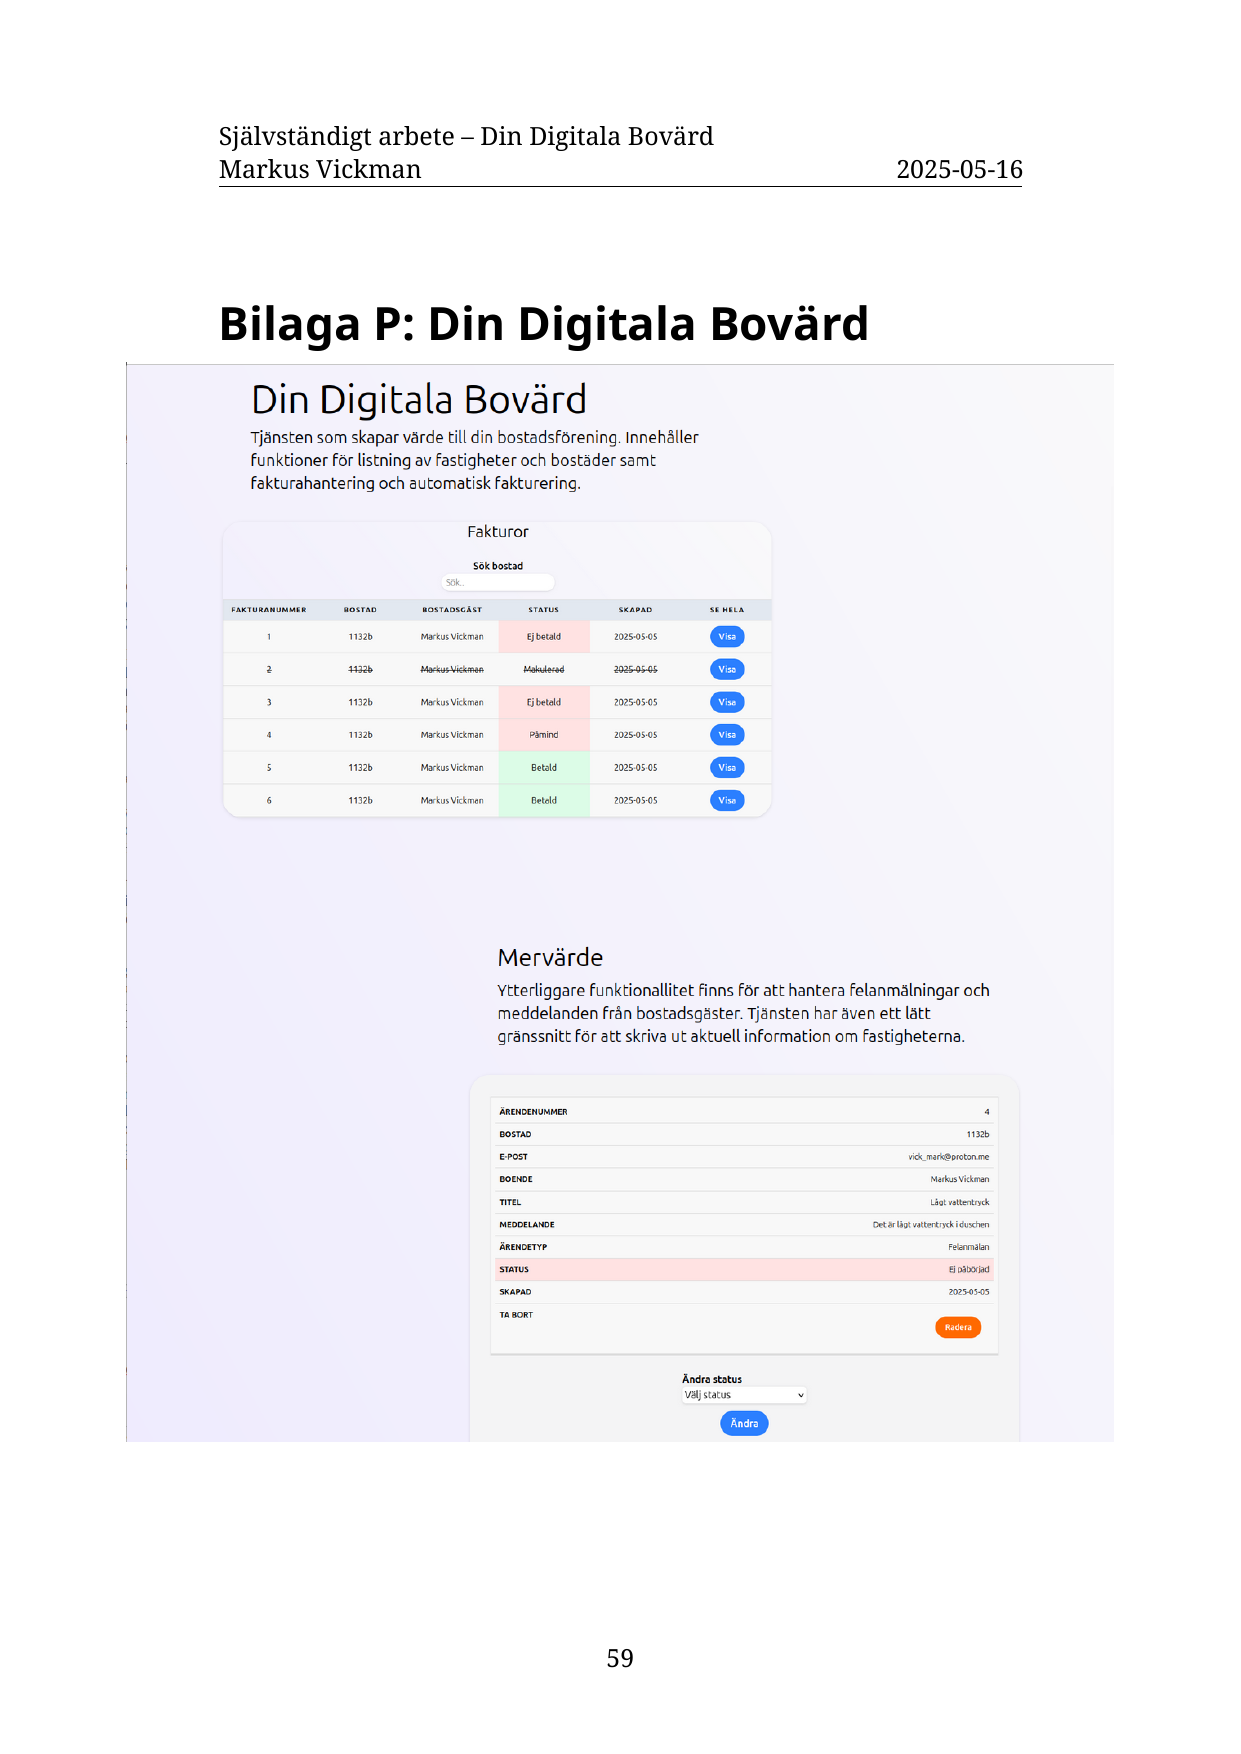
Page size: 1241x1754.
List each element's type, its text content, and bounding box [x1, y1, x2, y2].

picture [126, 362, 1114, 1442]
subtitle Bilaga P: Din Digitala Bovärd [218, 291, 1022, 353]
